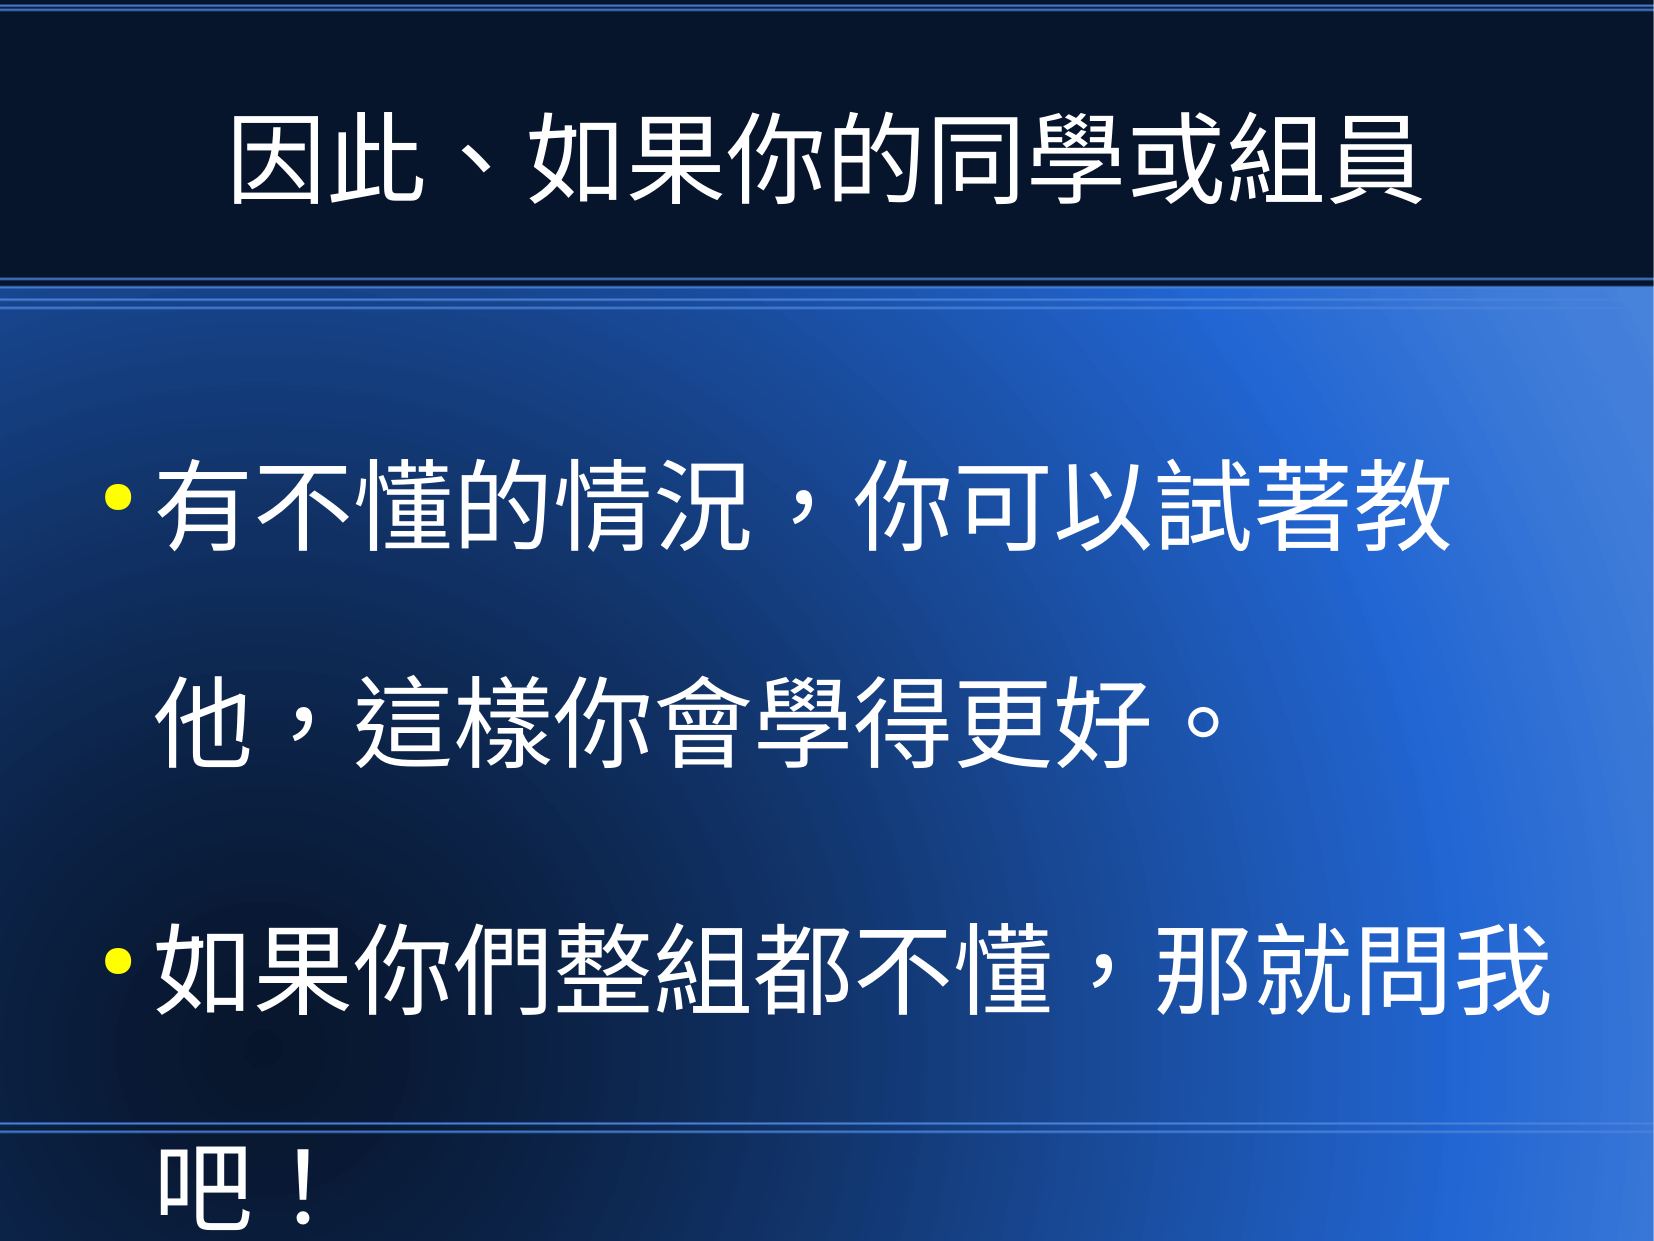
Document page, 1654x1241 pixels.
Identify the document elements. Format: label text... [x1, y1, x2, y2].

picture [0, 0, 1654, 1241]
list 有不懂的情況，你可以試著教他，這樣你會學得更好。 如果你們整組都不懂，那就問我吧！ [82, 355, 1571, 1241]
title 因此、如果你的同學或組員 [82, 49, 1571, 257]
